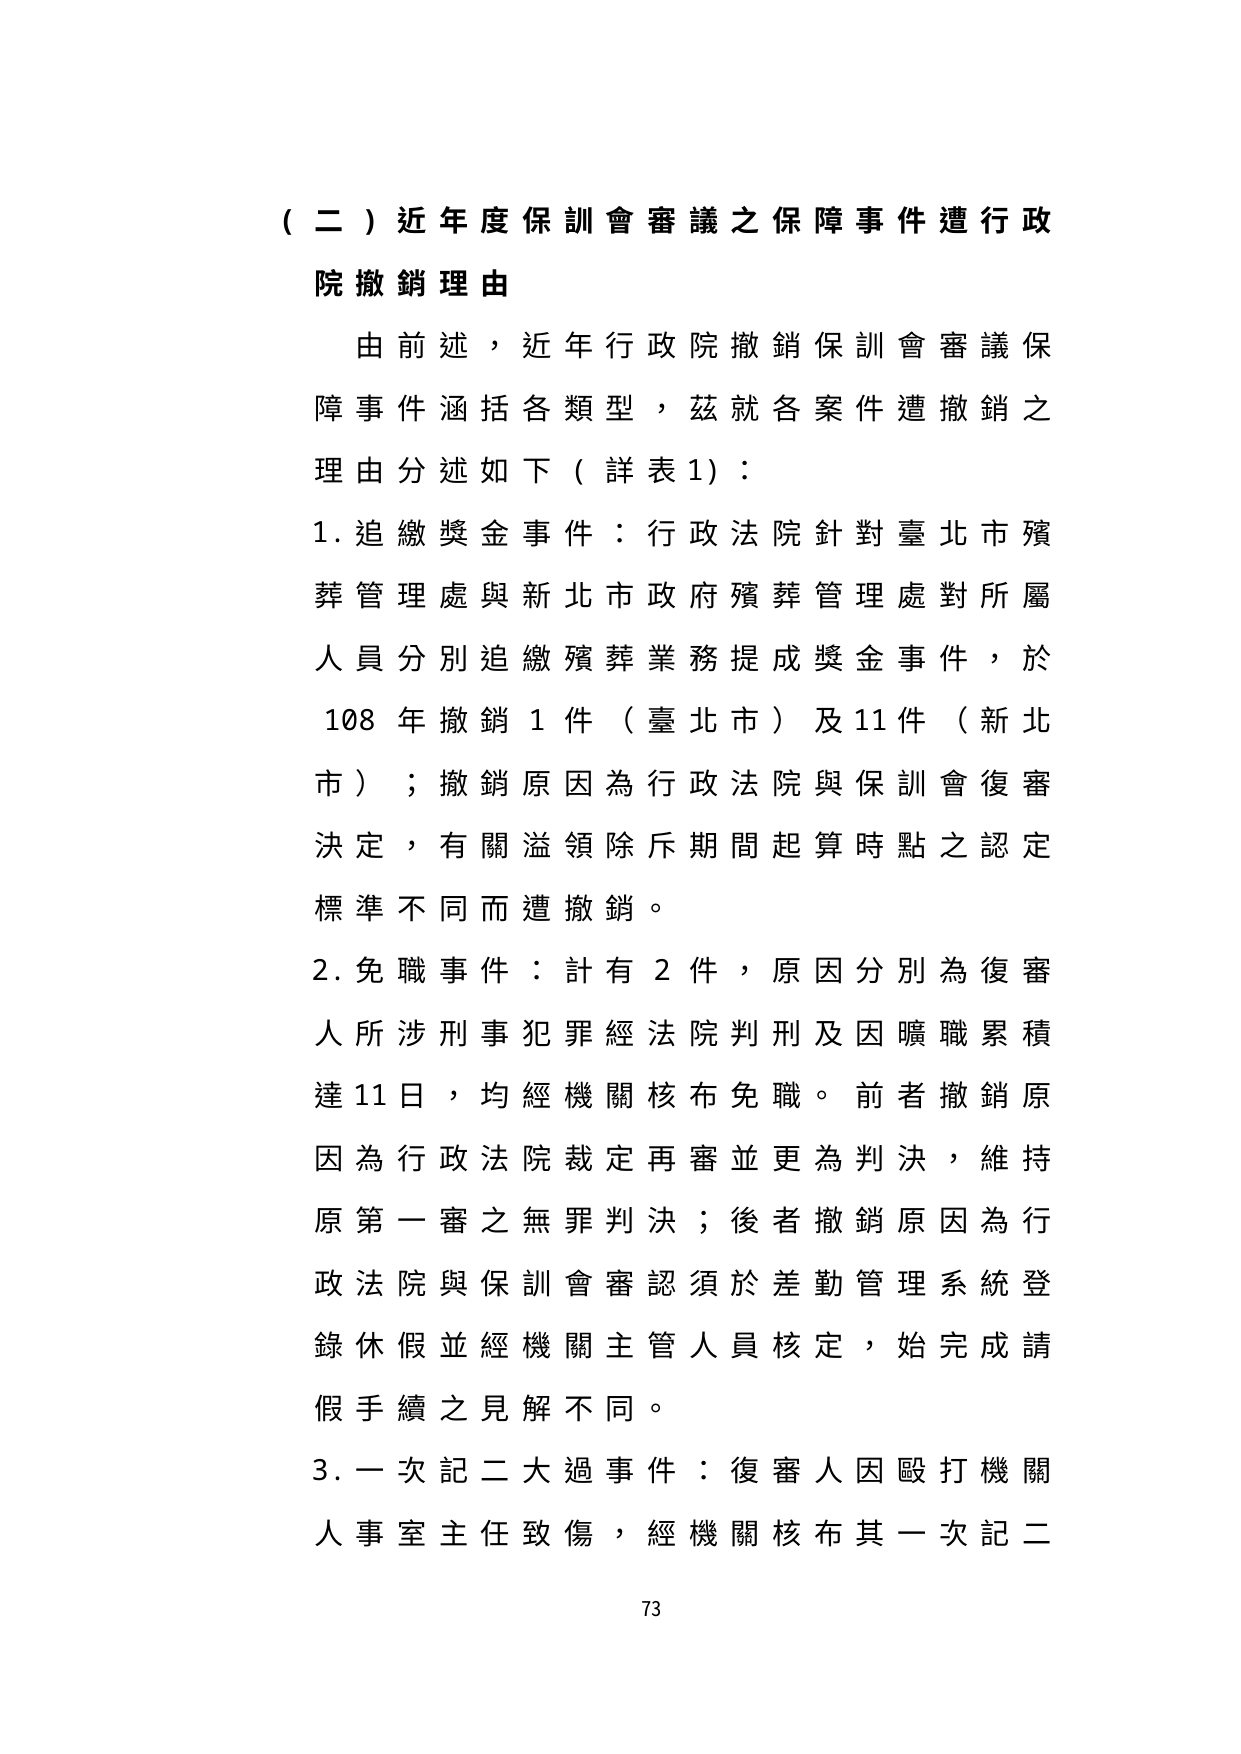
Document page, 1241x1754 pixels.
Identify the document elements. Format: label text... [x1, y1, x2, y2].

text 2.免職事件：計有2件，原因分別為復審人所涉刑事犯罪經法院判刑及因曠職累積達11日，均經機關核布免職。前者撤銷原因為行政法院裁定再審並更為判決，維持原第一審之無罪判決；後者撤銷原因為行政法院與保訓會審認須於差勤管理系統登錄休假並經機關主管人員核定，始完成請假手續之見解不同。 [271, 927, 1058, 1427]
text 由前述，近年行政院撤銷保訓會審議保障事件涵括各類型，茲就各案件遭撤銷之理由分述如下(詳表1)： [271, 302, 1058, 490]
text 1.追繳獎金事件：行政法院針對臺北市殯葬管理處與新北市政府殯葬管理處對所屬人員分別追繳殯葬業務提成獎金事件，於108年撤銷1件（臺北市）及11件（新北市）；撤銷原因為行政法院與保訓會復審決定，有關溢領除斥期間起算時點之認定標準不同而遭撤銷。 [271, 490, 1058, 927]
text 3.一次記二大過事件：復審人因毆打機關人事室主任致傷，經機關核布其一次記二 [271, 1427, 1058, 1552]
text (二)近年度保訓會審議之保障事件遭行政院撤銷理由 [242, 177, 1058, 302]
